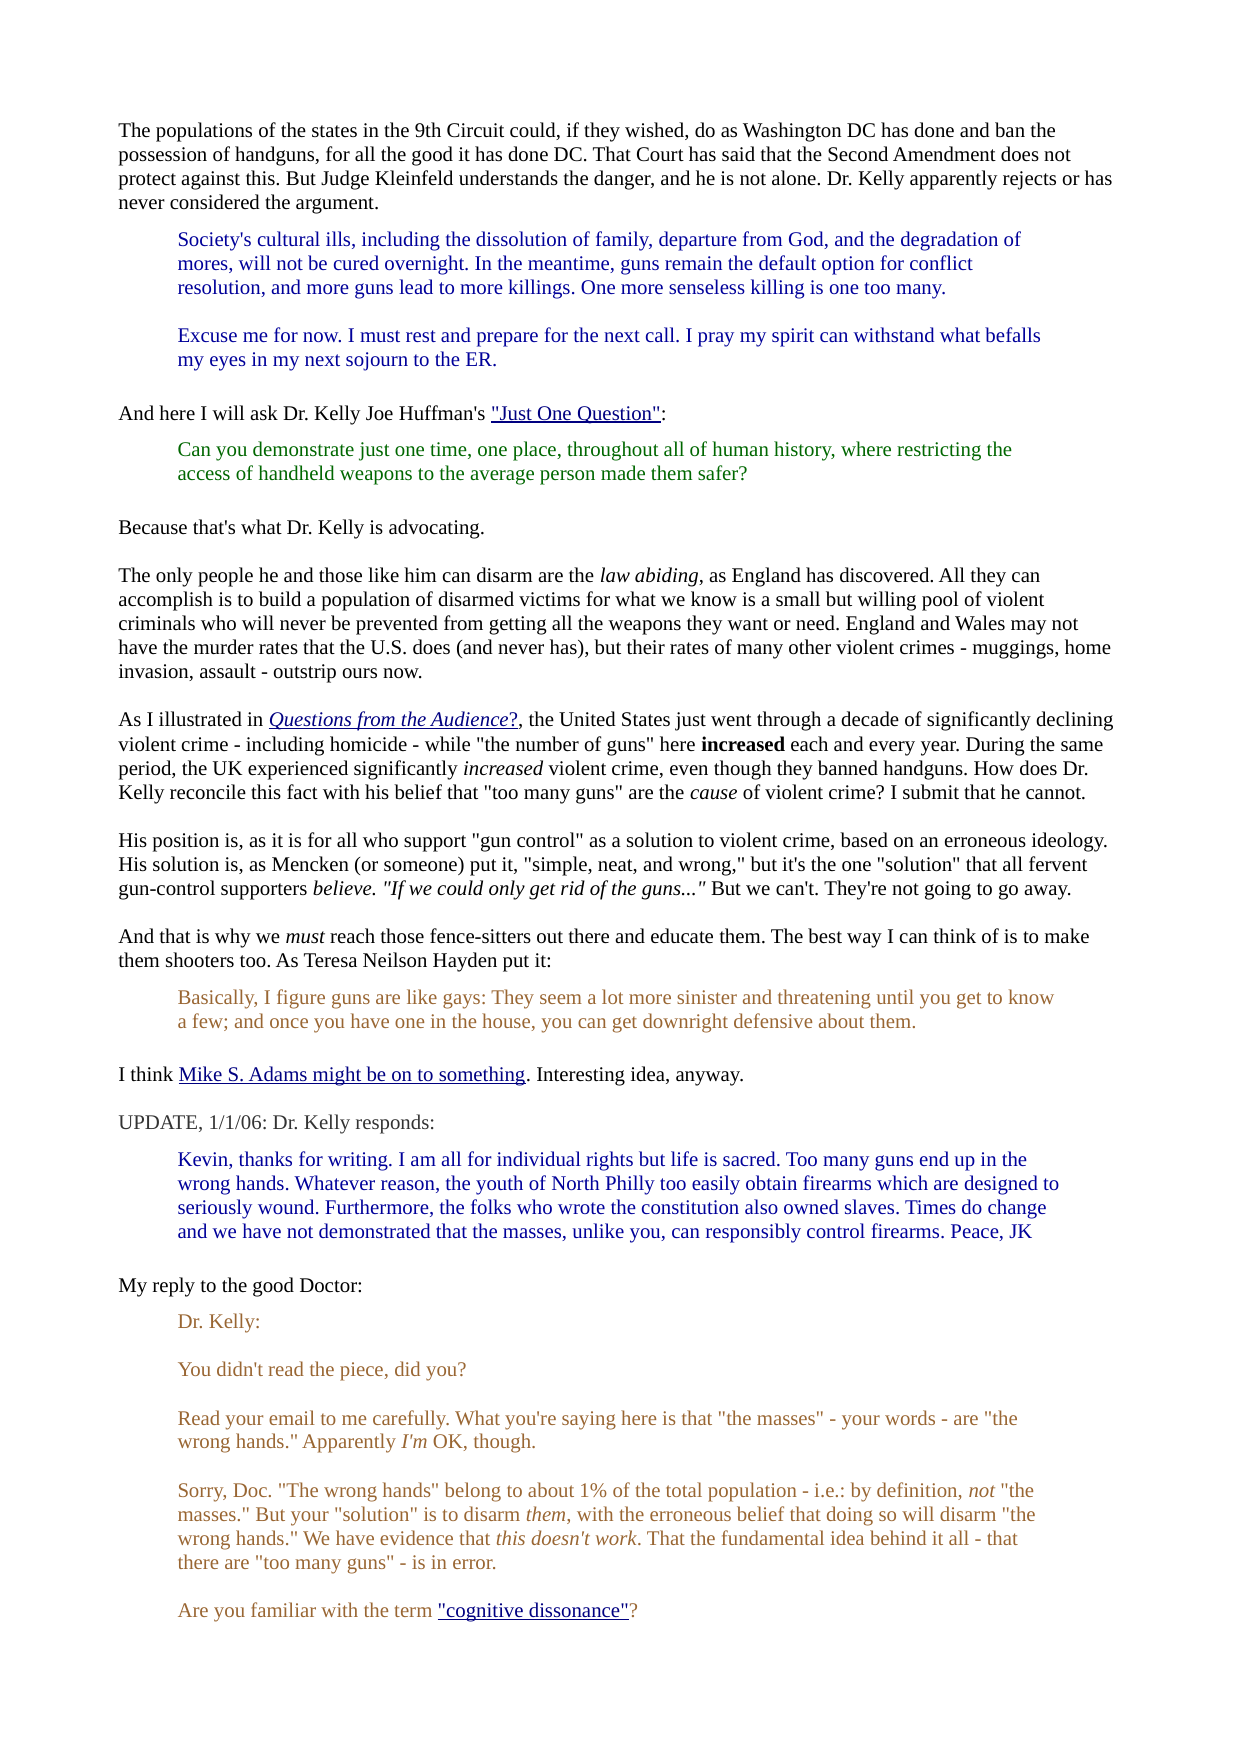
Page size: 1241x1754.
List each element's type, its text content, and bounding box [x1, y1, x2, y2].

text Basically, I figure guns are like gays: They seem a lot more sinister and threatening until you get to know a few; and once you have one in the house, you can get downright defensive about them. [177, 984, 1063, 1033]
text I think Mike S. Adams might be on to something. Interesting idea, anyway. UPDATE, 1/1/06: Dr. Kelly responds: [118, 1062, 1122, 1134]
text The populations of the states in the 9th Circuit could, if they wished, do as Washington DC has done and ban the possession of handguns, for all the good it has done DC. That Court has said that the Second Amendment does not protect against this. But Judge Kleinfeld understands the danger, and he is not alone. Dr. Kelly apparently rejects or has never considered the argument. [118, 118, 1122, 214]
text Dr. Kelly: You didn't read the piece, did you? Read your email to me carefully. What you're saying here is that "the masses" - your words - are "the wrong hands." Apparently I'm OK, though. Sorry, Doc. "The wrong hands" belong to about 1% of the total population - i.e.: by definition, not "the masses." But your "solution" is to disarm them, with the erroneous belief that doing so will disarm "the wrong hands." We have evidence that this doesn't work. That the fundamental idea behind it all - that there are "too many guns" - is in error. Are you familiar with the term "cognitive dissonance"? [177, 1309, 1063, 1622]
text Because that's what Dr. Kelly is advocating. The only people he and those like him can disarm are the law abiding, as England has discovered. All they can accomplish is to build a population of disarmed victims for what we know is a small but willing pool of violent criminals who will never be prevented from getting all the weapons they want or need. England and Wales may not have the murder rates that the U.S. does (and never has), but their rates of many other violent crimes - muggings, home invasion, assault - outstrip ours now. As I illustrated in Questions from the Audience?, the United States just went through a decade of significantly declining violent crime - including homicide - while "the number of guns" here increased each and every year. During the same period, the UK experienced significantly increased violent crime, even though they banned handguns. How does Dr. Kelly reconcile this fact with his belief that "too many guns" are the cause of violent crime? I submit that he cannot. His position is, as it is for all who support "gun control" as a solution to violent crime, based on an erroneous ideology. His solution is, as Mencken (or someone) put it, "simple, neat, and wrong," but it's the one "solution" that all fervent gun-control supporters believe. "If we could only get rid of the guns..." But we can't. They're not going to go away. And that is why we must reach those fence-sitters out there and educate them. The best way I can think of is to make them shooters too. As Teresa Neilson Hayden put it: [118, 515, 1122, 972]
text Society's cultural ills, including the dissolution of family, departure from God, and the degradation of mores, will not be cured overnight. In the meantime, guns remain the default option for conflict resolution, and more guns lead to more killings. One more senseless killing is one too many. Excuse me for now. I must rest and prepare for the next call. I pray my spirit can withstand what befalls my eyes in my next sojourn to the ER. [177, 227, 1063, 371]
text My reply to the good Doctor: [118, 1273, 1122, 1297]
text Can you demonstrate just one time, one place, throughout all of human history, where restricting the access of handheld weapons to the average person made them safer? [177, 437, 1063, 485]
text And here I will ask Dr. Kelly Joe Huffman's "Just One Question": [118, 401, 1122, 425]
text Kevin, thanks for writing. I am all for individual rights but life is sacred. Too many guns end up in the wrong hands. Whatever reason, the youth of North Philly too easily obtain firearms which are designed to seriously wound. Furthermore, the folks who wrote the constitution also owned slaves. Times do change and we have not demonstrated that the masses, unlike you, can responsibly control firearms. Peace, JK [177, 1147, 1063, 1243]
